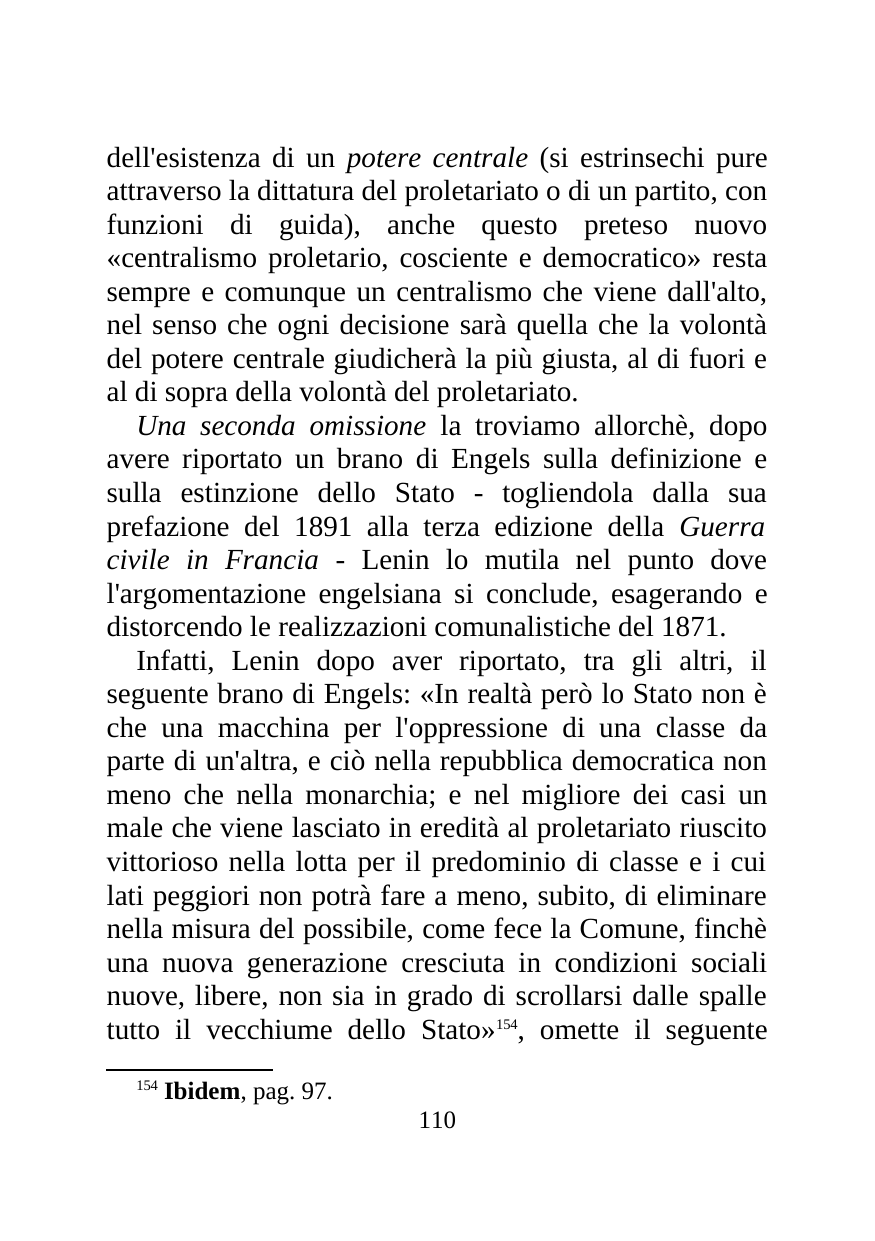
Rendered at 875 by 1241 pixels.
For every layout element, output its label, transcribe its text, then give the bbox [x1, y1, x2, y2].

text Ibidem, pag. 97. [106, 1076, 768, 1105]
text Infatti, Lenin dopo aver riportato, tra gli altri, il seguente brano di Engels: «In realtà però lo Stato non è che una macchina per l'oppressione di una classe da parte di un'altra, e ciò nella repubblica democratica non meno che nella monarchia; e nel migliore dei casi un male che viene lasciato in eredità al proletariato riuscito vittorioso nella lotta per il predominio di classe e i cui lati peggiori non potrà fare a meno, subito, di eliminare nella misura del possibile, come fece la Comune, finchè una nuova generazione cresciuta in condizioni sociali nuove, libere, non sia in grado di scrollarsi dalle spalle tutto il vecchiume dello Stato», omette il seguente [106, 643, 768, 1045]
text dell'esistenza di un potere centrale (si estrinsechi pure attraverso la dittatura del proletariato o di un partito, con funzioni di guida), anche questo preteso nuovo «centralismo proletario, cosciente e democratico» resta sempre e comunque un centralismo che viene dall'alto, nel senso che ogni decisione sarà quella che la volontà del potere centrale giudicherà la più giusta, al di fuori e al di sopra della volontà del proletariato. [106, 140, 768, 408]
text Una seconda omissione la troviamo allorchè, dopo avere riportato un brano di Engels sulla definizione e sulla estinzione dello Stato - togliendola dalla sua prefazione del 1891 alla terza edizione della Guerra civile in Francia - Lenin lo mutila nel punto dove l'argomentazione engelsiana si conclude, esagerando e distorcendo le realizzazioni comunalistiche del 1871. [106, 408, 768, 643]
